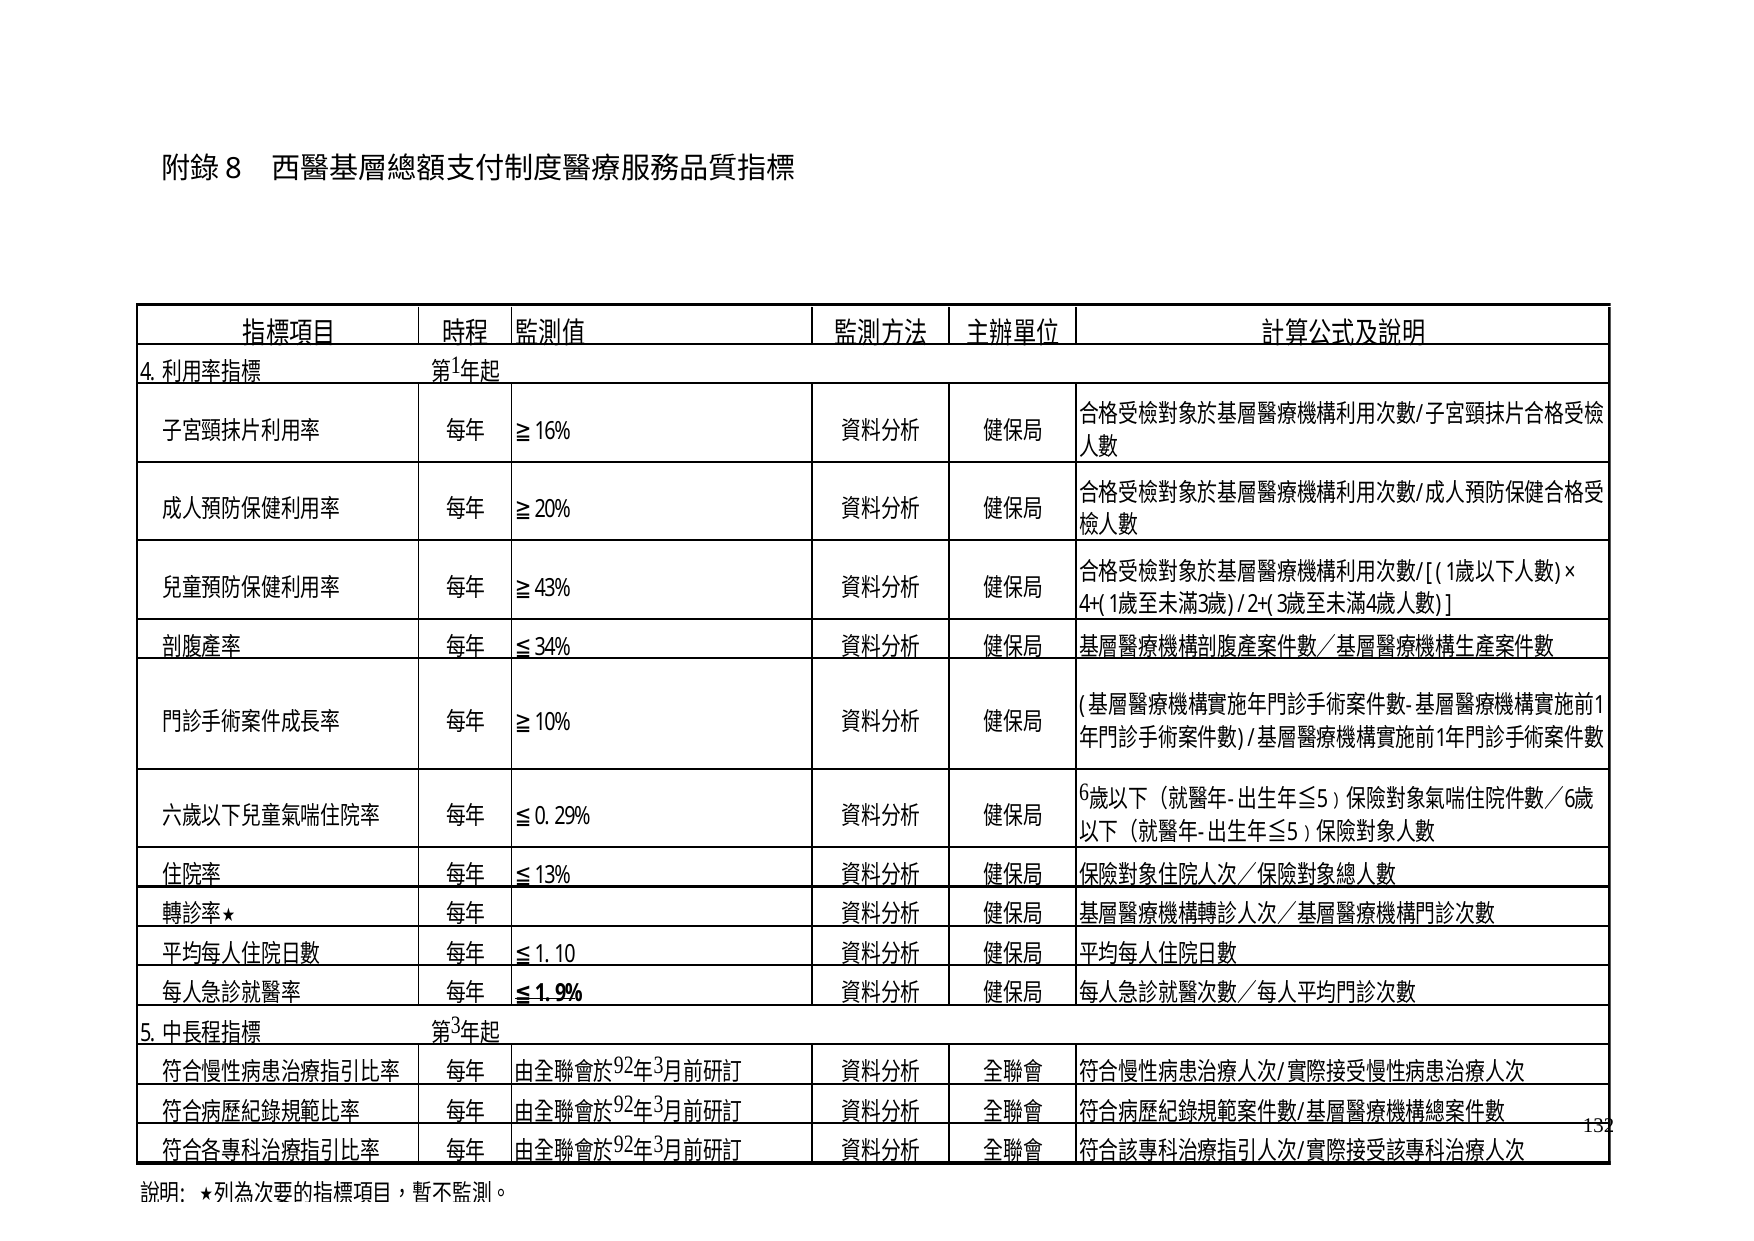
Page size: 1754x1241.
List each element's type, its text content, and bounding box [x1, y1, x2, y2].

text 附錄8 西醫基層總額支付制度醫療服務品質指標 [161, 128, 1618, 203]
